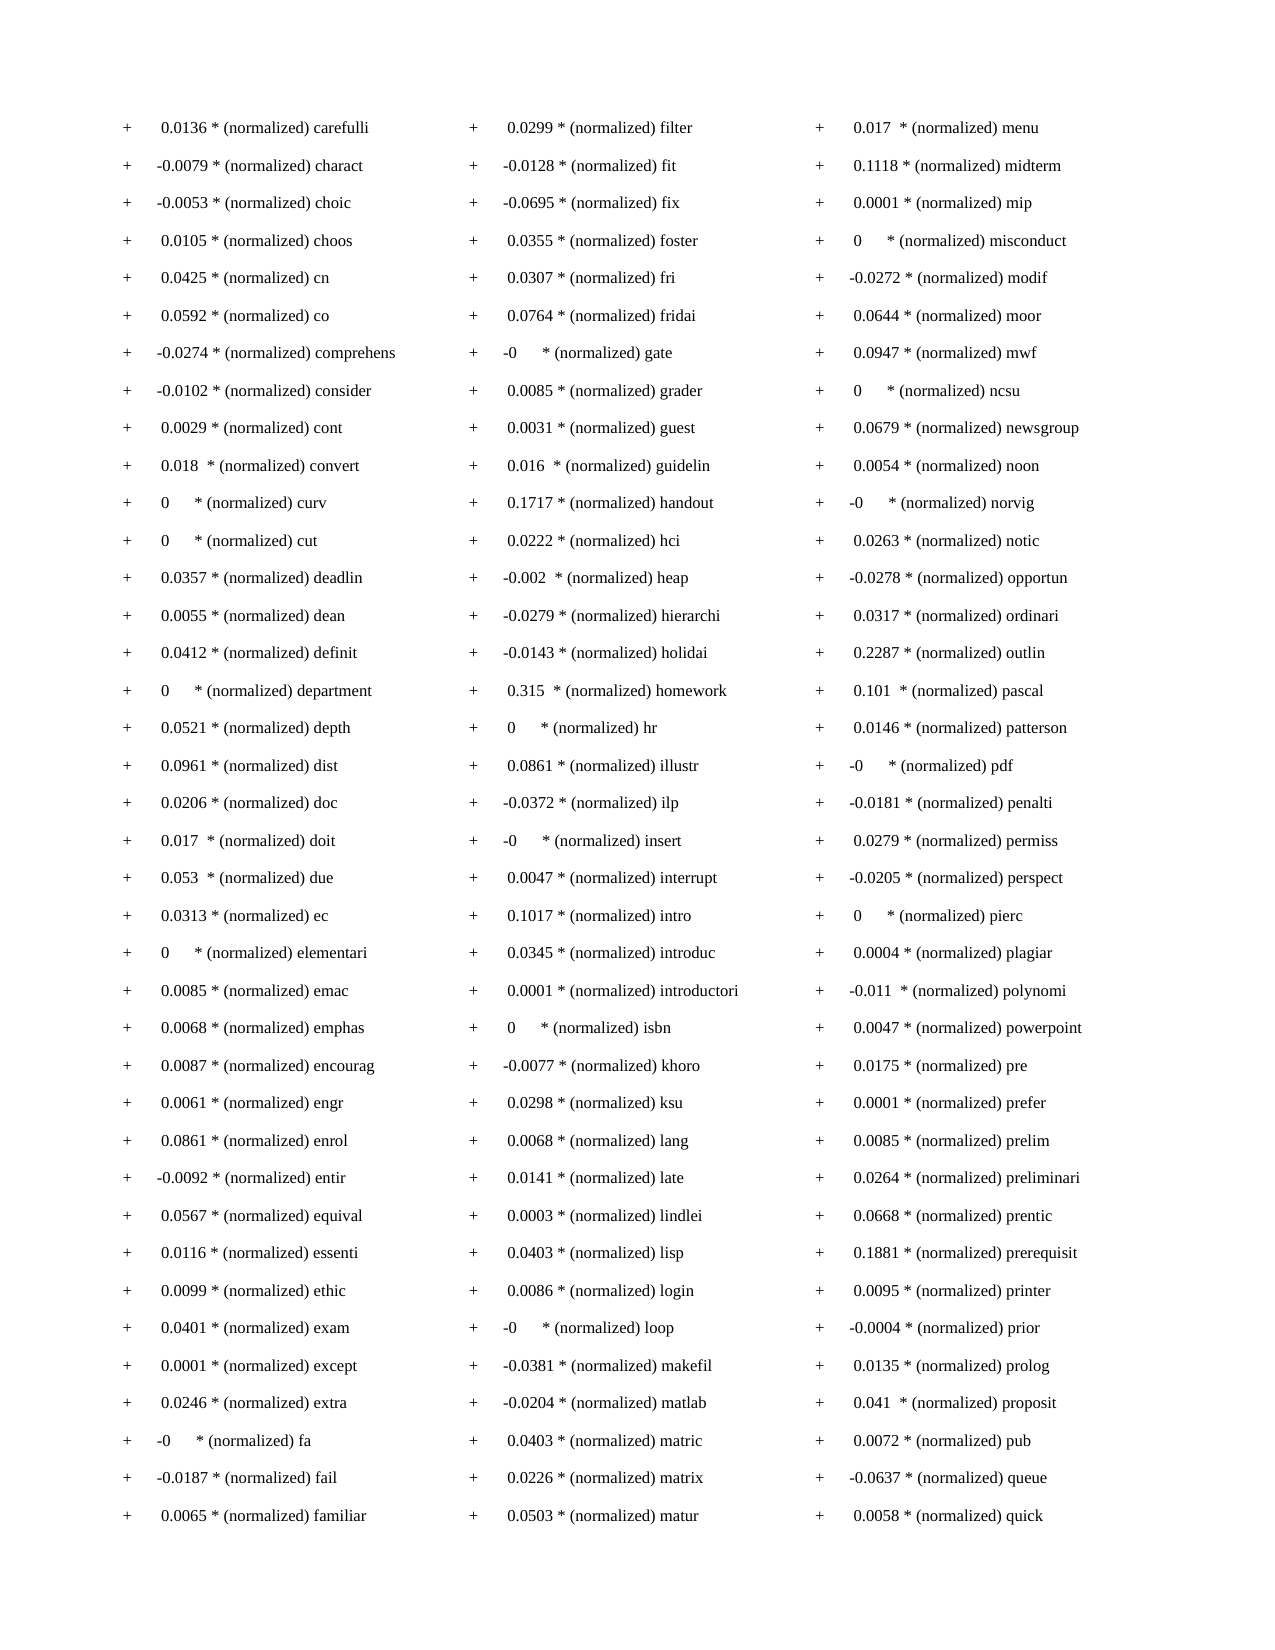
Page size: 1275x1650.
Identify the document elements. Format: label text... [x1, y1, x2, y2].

text + 0.0001 * (normalized) mip [811, 193, 1157, 212]
text + 0.0061 * (normalized) engr [118, 1093, 464, 1112]
text + 0.0299 * (normalized) filter [464, 118, 811, 137]
text + 0.018 * (normalized) convert [118, 456, 464, 475]
text + 0.0668 * (normalized) prentic [811, 1206, 1157, 1225]
text + 0 * (normalized) hr [464, 718, 811, 737]
text + -0 * (normalized) loop [464, 1318, 811, 1337]
text + -0.0372 * (normalized) ilp [464, 793, 811, 812]
text + 0.0355 * (normalized) foster [464, 231, 811, 250]
text + 0.0264 * (normalized) preliminari [811, 1168, 1157, 1187]
text + 0.0403 * (normalized) matric [464, 1431, 811, 1450]
text + 0.0403 * (normalized) lisp [464, 1243, 811, 1262]
text + 0.0146 * (normalized) patterson [811, 718, 1157, 737]
text + 0.0031 * (normalized) guest [464, 418, 811, 437]
text + 0.0116 * (normalized) essenti [118, 1243, 464, 1262]
text + 0.0072 * (normalized) pub [811, 1431, 1157, 1450]
text + 0.0136 * (normalized) carefulli [118, 118, 464, 137]
text + -0.0128 * (normalized) fit [464, 156, 811, 175]
text + -0.0004 * (normalized) prior [811, 1318, 1157, 1337]
text + 0.0105 * (normalized) choos [118, 231, 464, 250]
text + -0 * (normalized) norvig [811, 493, 1157, 512]
text + 0 * (normalized) pierc [811, 906, 1157, 925]
text + 0.0567 * (normalized) equival [118, 1206, 464, 1225]
text + 0.0503 * (normalized) matur [464, 1506, 811, 1525]
text + 0.0246 * (normalized) extra [118, 1393, 464, 1412]
text + 0.0222 * (normalized) hci [464, 531, 811, 550]
text + -0.0205 * (normalized) perspect [811, 868, 1157, 887]
text + 0.0085 * (normalized) emac [118, 981, 464, 1000]
text + 0.041 * (normalized) proposit [811, 1393, 1157, 1412]
text + 0 * (normalized) misconduct [811, 231, 1157, 250]
text + 0 * (normalized) cut [118, 531, 464, 550]
text + 0.1118 * (normalized) midterm [811, 156, 1157, 175]
text + 0.0068 * (normalized) emphas [118, 1018, 464, 1037]
text + -0.002 * (normalized) heap [464, 568, 811, 587]
text + -0.0181 * (normalized) penalti [811, 793, 1157, 812]
text + 0.0644 * (normalized) moor [811, 306, 1157, 325]
text + 0 * (normalized) department [118, 681, 464, 700]
text + -0.0053 * (normalized) choic [118, 193, 464, 212]
text + 0.0592 * (normalized) co [118, 306, 464, 325]
text + 0.0263 * (normalized) notic [811, 531, 1157, 550]
text + 0.0029 * (normalized) cont [118, 418, 464, 437]
text + 0.0764 * (normalized) fridai [464, 306, 811, 325]
text + 0.1717 * (normalized) handout [464, 493, 811, 512]
text + 0.0001 * (normalized) except [118, 1356, 464, 1375]
text + -0.0381 * (normalized) makefil [464, 1356, 811, 1375]
text + 0.053 * (normalized) due [118, 868, 464, 887]
text + -0.0143 * (normalized) holidai [464, 643, 811, 662]
text + 0.0047 * (normalized) powerpoint [811, 1018, 1157, 1037]
text + -0.0278 * (normalized) opportun [811, 568, 1157, 587]
text + 0.0861 * (normalized) enrol [118, 1131, 464, 1150]
text + -0 * (normalized) pdf [811, 756, 1157, 775]
text + 0.0099 * (normalized) ethic [118, 1281, 464, 1300]
text + 0.0135 * (normalized) prolog [811, 1356, 1157, 1375]
text + 0.0001 * (normalized) introductori [464, 981, 811, 1000]
text + -0.0637 * (normalized) queue [811, 1468, 1157, 1487]
text + 0 * (normalized) curv [118, 493, 464, 512]
text + 0.101 * (normalized) pascal [811, 681, 1157, 700]
text + 0.0226 * (normalized) matrix [464, 1468, 811, 1487]
text + 0.0001 * (normalized) prefer [811, 1093, 1157, 1112]
text + 0.0085 * (normalized) grader [464, 381, 811, 400]
text + 0.0961 * (normalized) dist [118, 756, 464, 775]
text + 0.0175 * (normalized) pre [811, 1056, 1157, 1075]
text + 0.0065 * (normalized) familiar [118, 1506, 464, 1525]
text + 0.0095 * (normalized) printer [811, 1281, 1157, 1300]
text + 0.0307 * (normalized) fri [464, 268, 811, 287]
text + 0.0058 * (normalized) quick [811, 1506, 1157, 1525]
text + 0.0412 * (normalized) definit [118, 643, 464, 662]
text + -0 * (normalized) gate [464, 343, 811, 362]
text + 0.0141 * (normalized) late [464, 1168, 811, 1187]
text + 0.1881 * (normalized) prerequisit [811, 1243, 1157, 1262]
text + -0.0279 * (normalized) hierarchi [464, 606, 811, 625]
text + 0 * (normalized) elementari [118, 943, 464, 962]
text + 0.0086 * (normalized) login [464, 1281, 811, 1300]
text + -0.0695 * (normalized) fix [464, 193, 811, 212]
text + 0.315 * (normalized) homework [464, 681, 811, 700]
text + 0.0054 * (normalized) noon [811, 456, 1157, 475]
text + 0.016 * (normalized) guidelin [464, 456, 811, 475]
text + 0.0298 * (normalized) ksu [464, 1093, 811, 1112]
text + -0.0272 * (normalized) modif [811, 268, 1157, 287]
text + -0 * (normalized) fa [118, 1431, 464, 1450]
text + 0.0521 * (normalized) depth [118, 718, 464, 737]
text + 0.1017 * (normalized) intro [464, 906, 811, 925]
text + -0.011 * (normalized) polynomi [811, 981, 1157, 1000]
text + 0.0357 * (normalized) deadlin [118, 568, 464, 587]
text + 0 * (normalized) ncsu [811, 381, 1157, 400]
text + 0 * (normalized) isbn [464, 1018, 811, 1037]
text + 0.0279 * (normalized) permiss [811, 831, 1157, 850]
text + 0.0085 * (normalized) prelim [811, 1131, 1157, 1150]
text + -0.0102 * (normalized) consider [118, 381, 464, 400]
text + -0.0204 * (normalized) matlab [464, 1393, 811, 1412]
text + -0 * (normalized) insert [464, 831, 811, 850]
text + -0.0077 * (normalized) khoro [464, 1056, 811, 1075]
text + 0.0003 * (normalized) lindlei [464, 1206, 811, 1225]
text + -0.0187 * (normalized) fail [118, 1468, 464, 1487]
text + 0.0947 * (normalized) mwf [811, 343, 1157, 362]
text + 0.0425 * (normalized) cn [118, 268, 464, 287]
text + 0.0317 * (normalized) ordinari [811, 606, 1157, 625]
text + 0.2287 * (normalized) outlin [811, 643, 1157, 662]
text + -0.0079 * (normalized) charact [118, 156, 464, 175]
text + 0.0055 * (normalized) dean [118, 606, 464, 625]
text + 0.0345 * (normalized) introduc [464, 943, 811, 962]
text + 0.017 * (normalized) menu [811, 118, 1157, 137]
text + 0.0004 * (normalized) plagiar [811, 943, 1157, 962]
text + -0.0274 * (normalized) comprehens [118, 343, 464, 362]
text + 0.0679 * (normalized) newsgroup [811, 418, 1157, 437]
text + 0.0087 * (normalized) encourag [118, 1056, 464, 1075]
text + 0.0861 * (normalized) illustr [464, 756, 811, 775]
text + 0.0068 * (normalized) lang [464, 1131, 811, 1150]
text + 0.0401 * (normalized) exam [118, 1318, 464, 1337]
text + 0.0047 * (normalized) interrupt [464, 868, 811, 887]
text + -0.0092 * (normalized) entir [118, 1168, 464, 1187]
text + 0.017 * (normalized) doit [118, 831, 464, 850]
text + 0.0206 * (normalized) doc [118, 793, 464, 812]
text + 0.0313 * (normalized) ec [118, 906, 464, 925]
